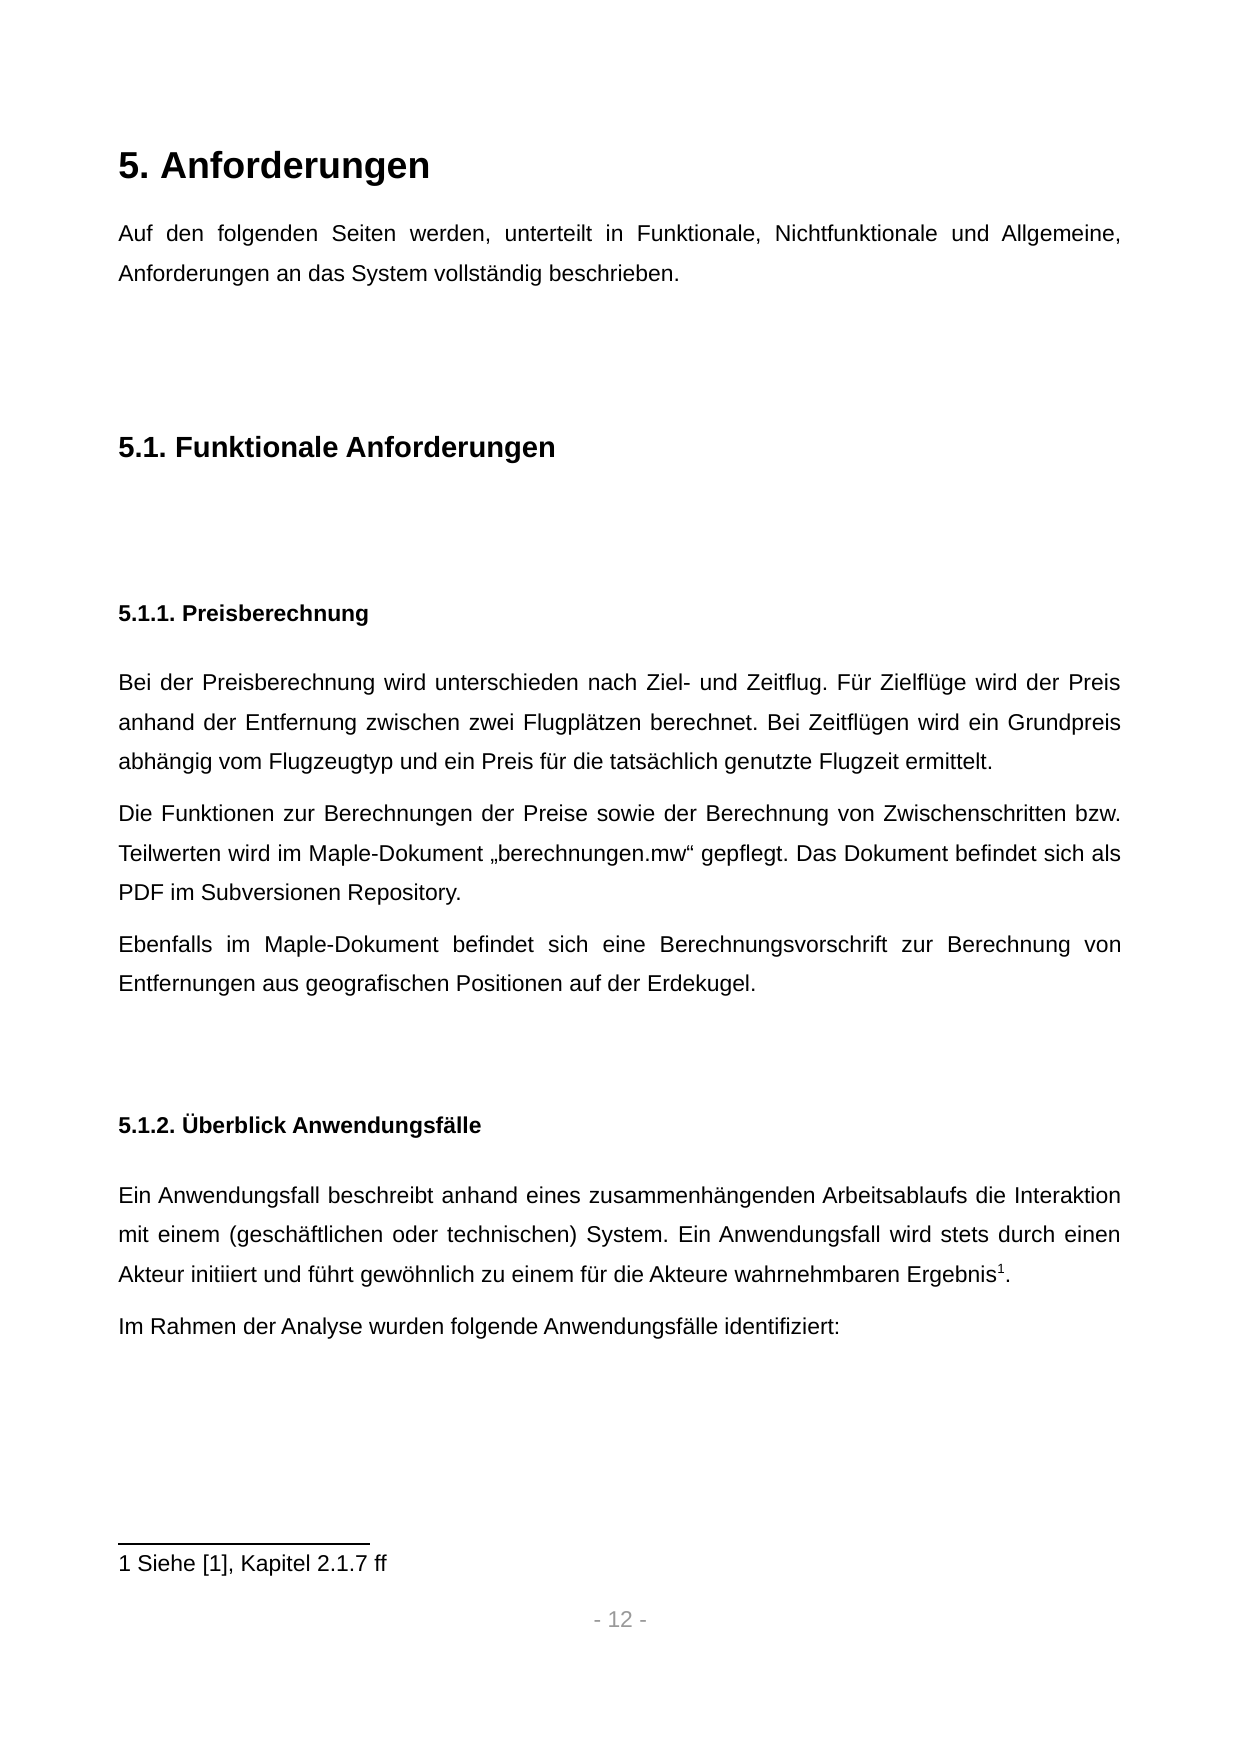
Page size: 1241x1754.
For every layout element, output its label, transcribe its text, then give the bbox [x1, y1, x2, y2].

subtitle Anforderungen [118, 143, 1122, 186]
subtitle Überblick Anwendungsfälle [118, 1112, 1122, 1138]
text Im Rahmen der Analyse wurden folgende Anwendungsfälle identifiziert: [118, 1313, 1122, 1339]
subtitle Preisberechnung [118, 599, 1122, 626]
text Ein Anwendungsfall beschreibt anhand eines zusammenhängenden Arbeitsablaufs die Interaktion mit einem (geschäftlichen oder technischen) System. Ein Anwendungsfall wird stets durch einen Akteur initiiert und führt gewöhnlich zu einem für die Akteure wahrnehmbaren Ergebnis. [118, 1182, 1122, 1287]
text Auf den folgenden Seiten werden, unterteilt in Funktionale, Nichtfunktionale und Allgemeine, Anforderungen an das System vollständig beschrieben. [118, 220, 1122, 286]
text Ebenfalls im Maple-Dokument befindet sich eine Berechnungsvorschrift zur Berechnung von Entfernungen aus geografischen Positionen auf der Erdekugel. [118, 931, 1122, 997]
text Siehe [1], Kapitel 2.1.7 ff [118, 1550, 1122, 1577]
text Bei der Preisberechnung wird unterschieden nach Ziel- und Zeitflug. Für Zielflüge wird der Preis anhand der Entfernung zwischen zwei Flugplätzen berechnet. Bei Zeitflügen wird ein Grundpreis abhängig vom Flugzeugtyp und ein Preis für die tatsächlich genutzte Flugzeit ermittelt. [118, 669, 1122, 774]
subtitle Funktionale Anforderungen [118, 430, 1122, 463]
text Die Funktionen zur Berechnungen der Preise sowie der Berechnung von Zwischenschritten bzw. Teilwerten wird im Maple-Dokument „berechnungen.mw“ gepflegt. Das Dokument befindet sich als PDF im Subversionen Repository. [118, 800, 1122, 905]
